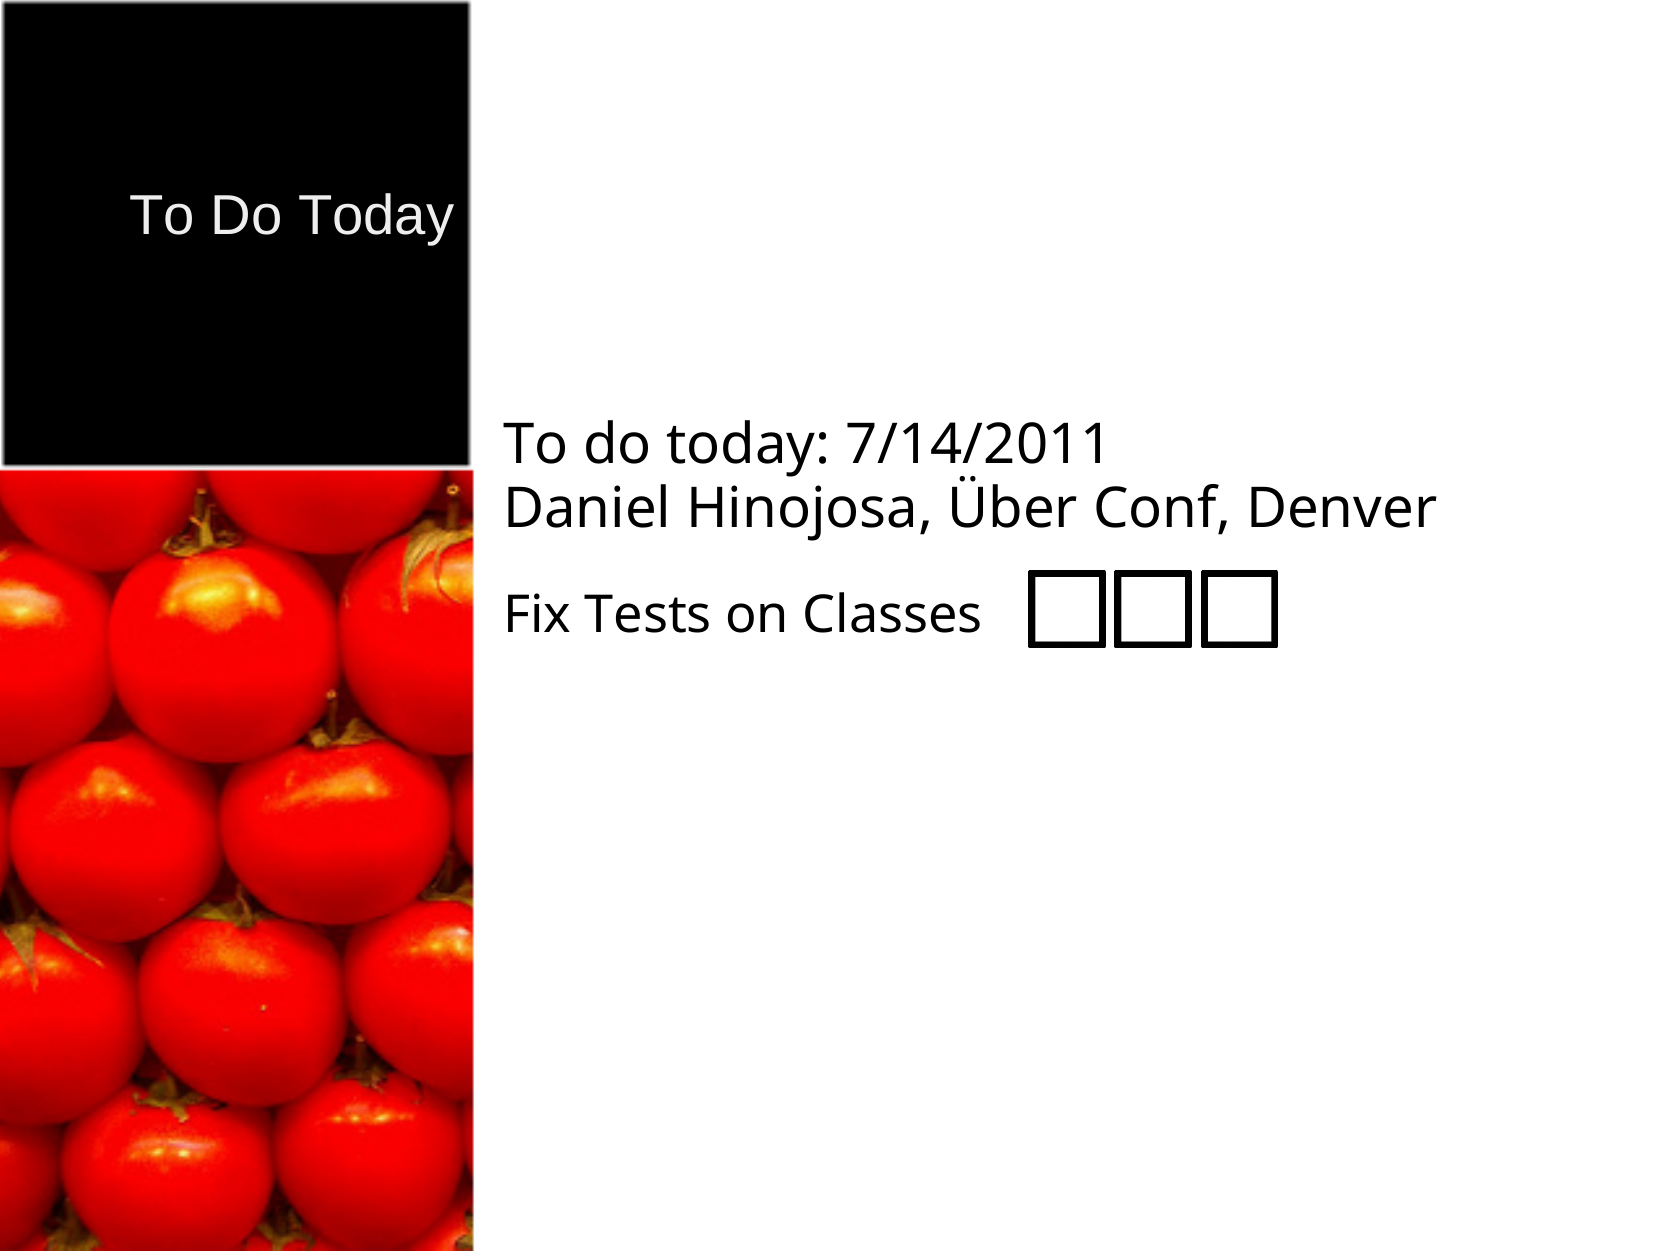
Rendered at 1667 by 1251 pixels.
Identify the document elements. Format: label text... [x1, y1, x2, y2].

picture [0, 0, 1667, 1251]
text_box To Do Today [23, 183, 455, 248]
text_box To do today: 7/14/2011 Daniel Hinojosa, Über Conf, Denver [503, 412, 1667, 541]
list Fix Tests on Classes [1192, 584, 1201, 645]
list Fix Tests on Classes [503, 584, 1028, 645]
list Fix Tests on Classes [1106, 584, 1114, 645]
